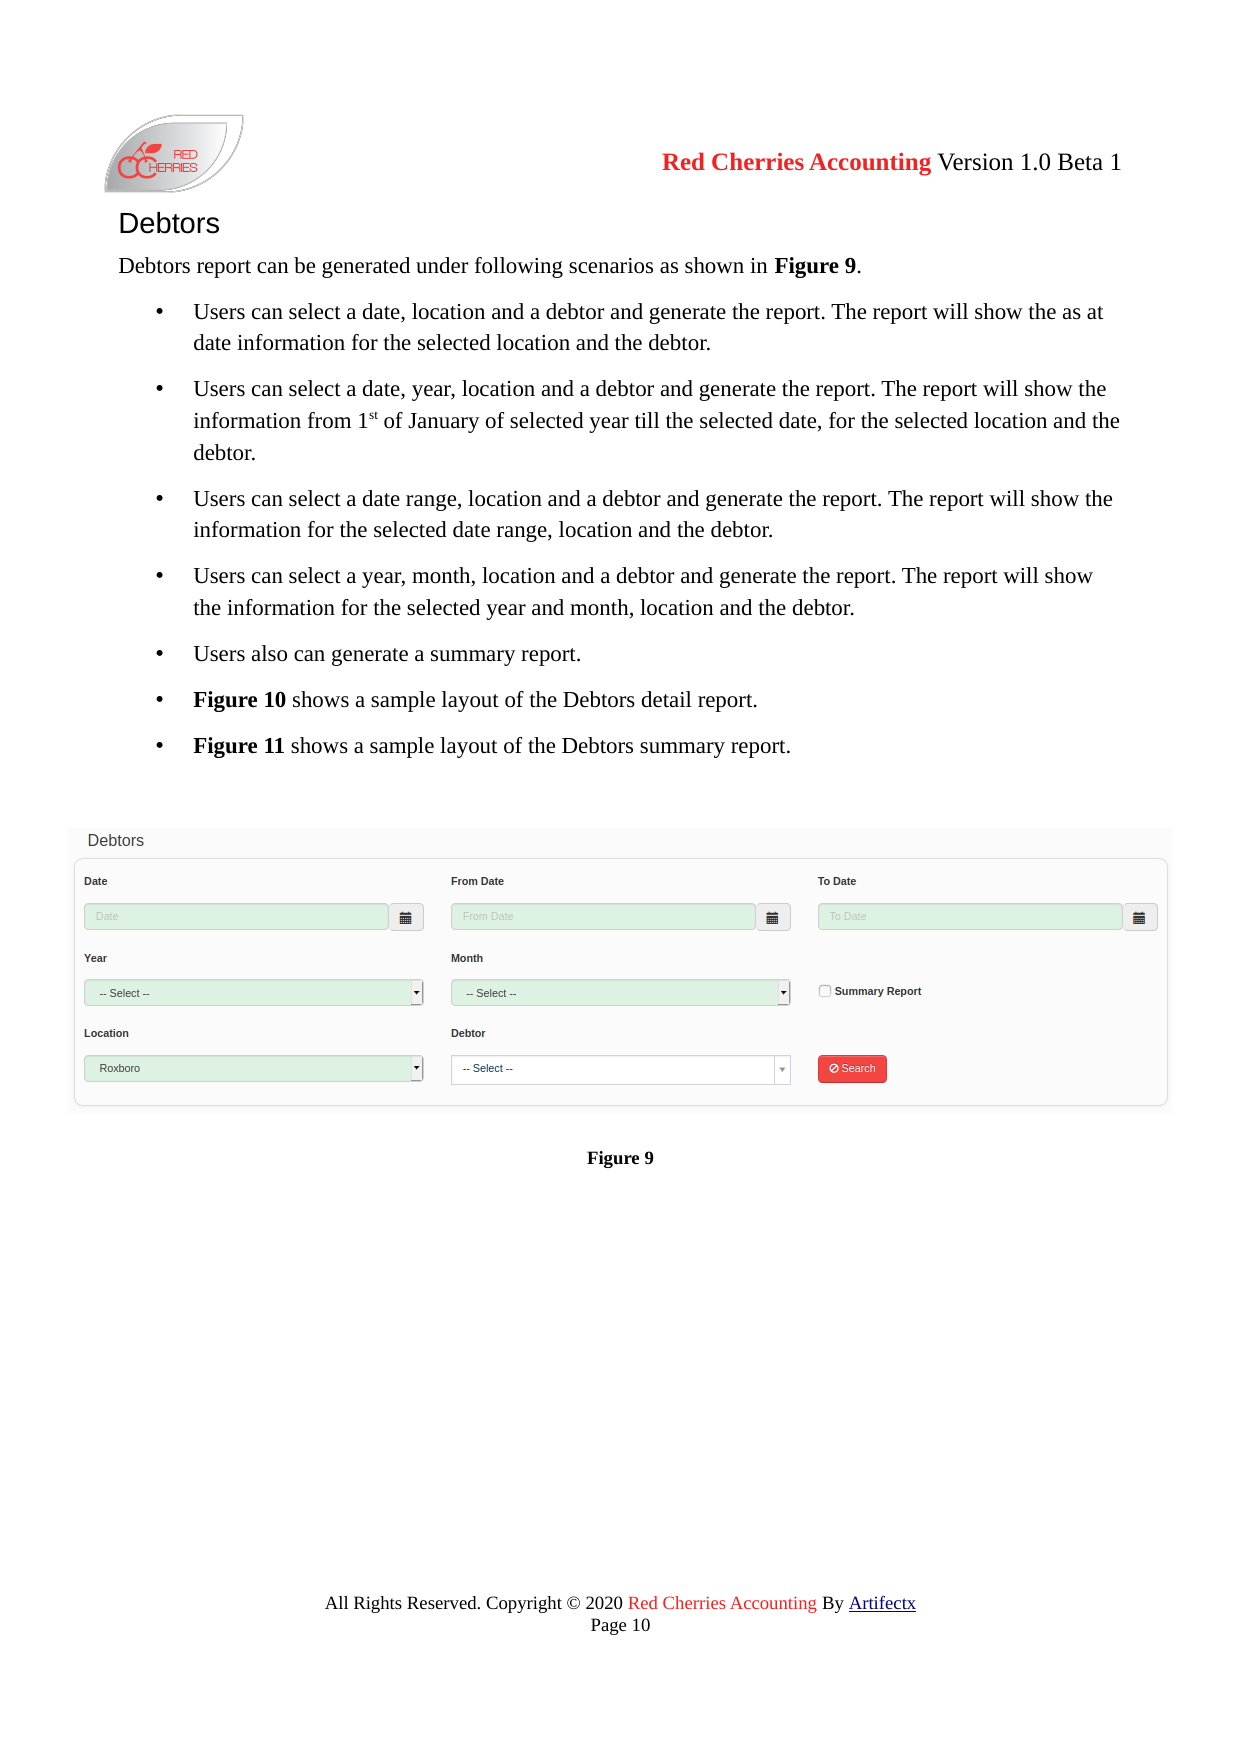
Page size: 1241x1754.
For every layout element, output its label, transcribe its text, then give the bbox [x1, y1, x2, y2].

list Users can select a year, month, location and a debtor and generate the report. The report will show the information for the selected year and month, location and the debtor. [156, 562, 1122, 620]
list Users can select a date, year, location and a debtor and generate the report. The report will show the information from 1st of January of selected year till the selected date, for the selected location and the debtor. [156, 376, 1122, 465]
text Debtors report can be generated under following scenarios as shown in Figure 9. [118, 252, 1122, 278]
text Figure 9 [118, 1147, 1122, 1168]
list Figure 11 shows a sample layout of the Debtors summary report. [156, 732, 1122, 759]
list Users also can generate a summary report. [156, 640, 1122, 667]
picture [68, 827, 1173, 1113]
list Figure 10 shows a sample layout of the Debtors detail report. [156, 686, 1122, 713]
picture [103, 113, 245, 194]
list Users can select a date, location and a debtor and generate the report. The report will show the as at date information for the selected location and the debtor. [156, 298, 1122, 356]
list Users can select a date range, location and a debtor and generate the report. The report will show the information for the selected date range, location and the debtor. [156, 485, 1122, 543]
subtitle Debtors [118, 206, 1122, 239]
